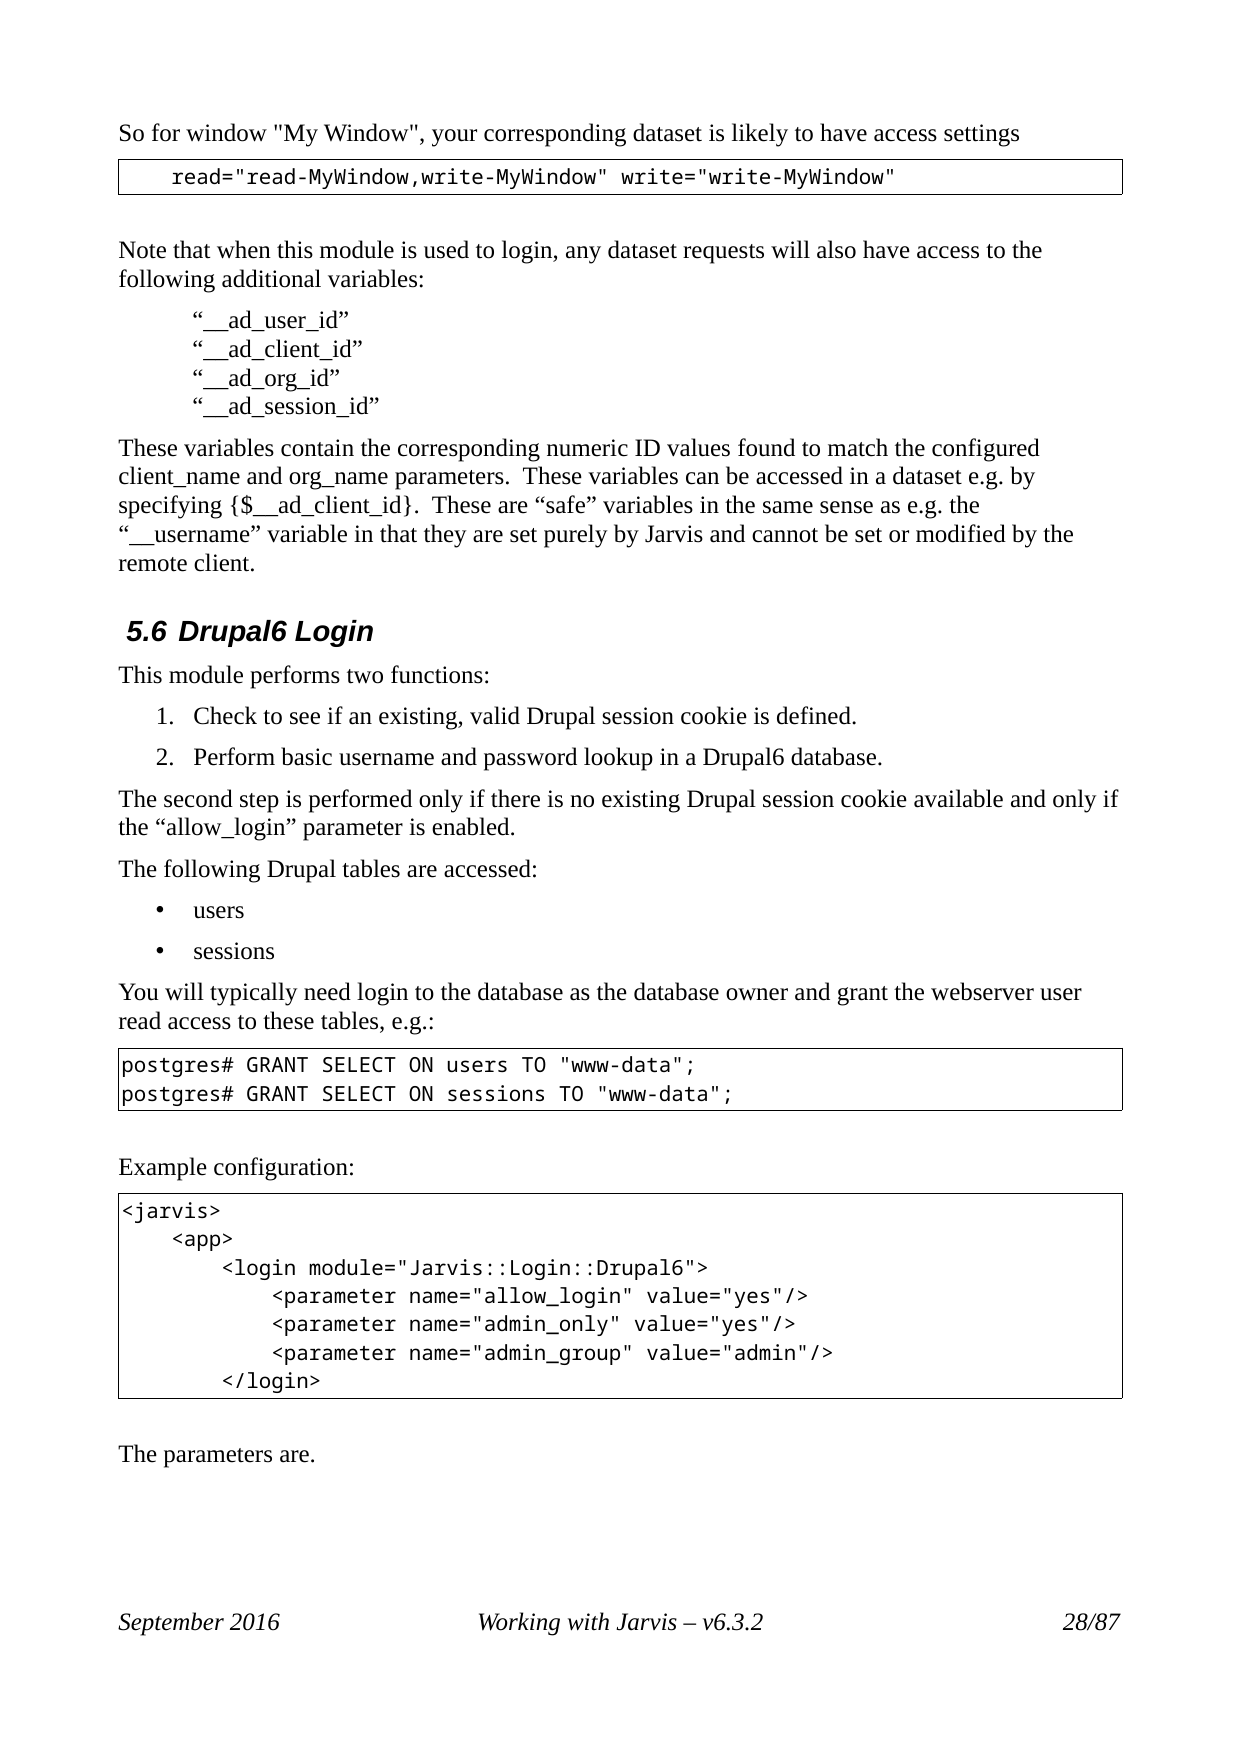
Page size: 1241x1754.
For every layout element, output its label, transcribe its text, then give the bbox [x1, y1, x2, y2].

text <parameter name="admin_only" value="yes"/> [119, 1307, 1122, 1335]
text <parameter name="admin_group" value="admin"/> [119, 1335, 1122, 1363]
text So for window "My Window", your corresponding dataset is likely to have access settings [118, 118, 1122, 147]
text <parameter name="allow_login" value="yes"/> [119, 1278, 1122, 1307]
text These variables contain the corresponding numeric ID values found to match the configured client_name and org_name parameters. These variables can be accessed in a dataset e.g. by specifying {$__ad_client_id}. These are “safe” variables in the same sense as e.g. the “__username” variable in that they are set purely by Jarvis and cannot be set or modified by the remote client. [118, 433, 1122, 576]
text </login> [119, 1363, 1122, 1398]
text <login module="Jarvis::Login::Drupal6"> [119, 1250, 1122, 1278]
text “__ad_user_id” “__ad_client_id” “__ad_org_id” [118, 305, 1122, 391]
text The second step is performed only if there is no existing Drupal session cookie available and only if the “allow_login” parameter is enabled. [118, 784, 1122, 841]
text <app> [119, 1221, 1122, 1250]
text The following Drupal tables are accessed: [118, 854, 1122, 882]
list Perform basic username and password lookup in a Drupal6 database. [156, 742, 1122, 771]
text postgres# GRANT SELECT ON users TO "www-data"; [119, 1049, 1122, 1076]
text Example configuration: [118, 1152, 1122, 1180]
text You will typically need login to the database as the database owner and grant the webserver user read access to these tables, e.g.: [118, 977, 1122, 1035]
subtitle Drupal6 Login [118, 614, 1122, 647]
list Check to see if an existing, valid Drupal session cookie is defined. [156, 701, 1122, 730]
list users [156, 895, 1122, 924]
list sessions [156, 936, 1122, 965]
text postgres# GRANT SELECT ON sessions TO "www-data"; [119, 1076, 1122, 1110]
text read="read-MyWindow,write-MyWindow" write="write-MyWindow" [119, 160, 1122, 194]
text The parameters are. [118, 1439, 1122, 1468]
text “__ad_session_id” [118, 391, 1122, 420]
text <jarvis> [119, 1194, 1122, 1221]
text This module performs two functions: [118, 660, 1122, 689]
text Note that when this module is used to login, any dataset requests will also have access to the following additional variables: [118, 235, 1122, 293]
